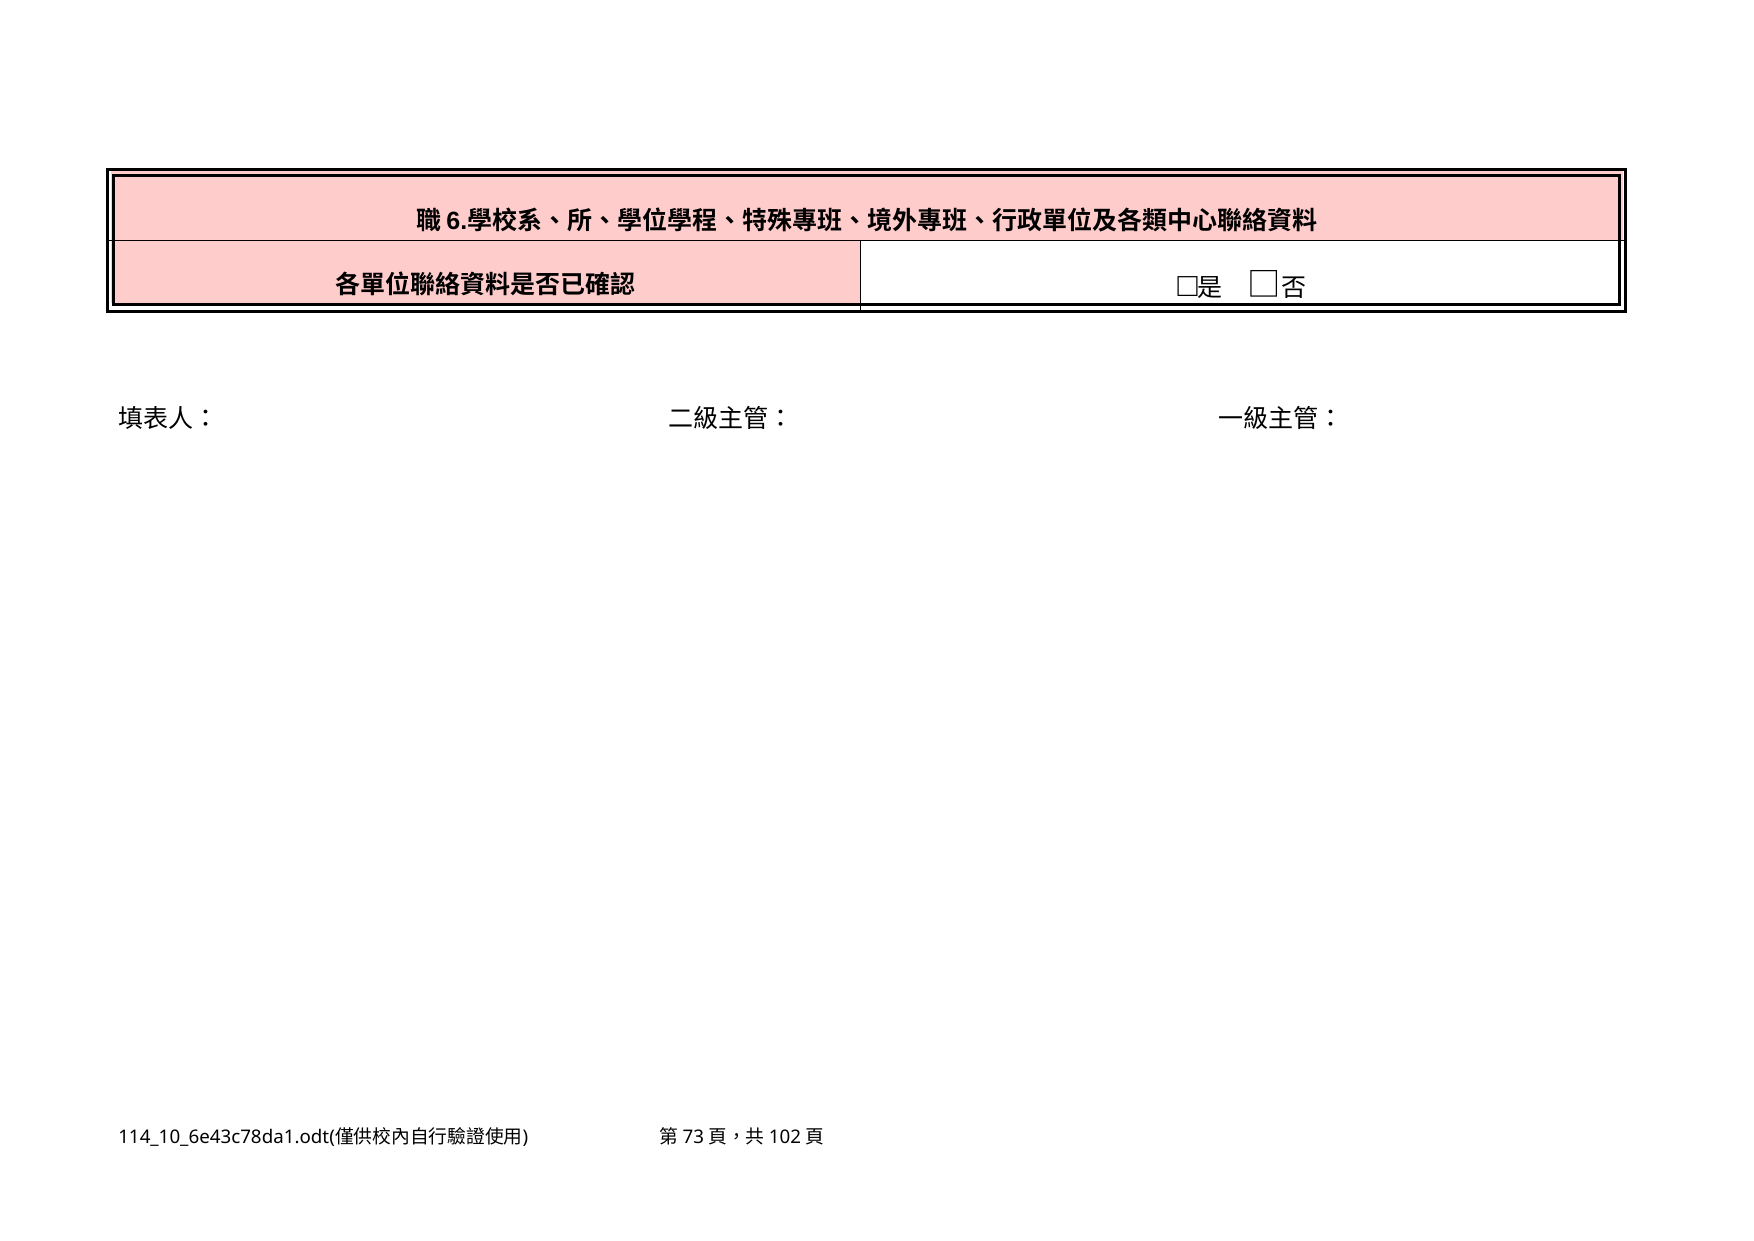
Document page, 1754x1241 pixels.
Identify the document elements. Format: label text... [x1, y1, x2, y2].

table_cell □是 □否 [861, 241, 1618, 303]
table_header 職6.學校系、所、學位學程、特殊專班、境外專班、行政單位及各類中心聯絡資料 [111, 171, 1623, 240]
text 填表人： 二級主管： 一級主管： [118, 375, 1636, 438]
table_cell 各單位聯絡資料是否已確認 [115, 241, 860, 303]
